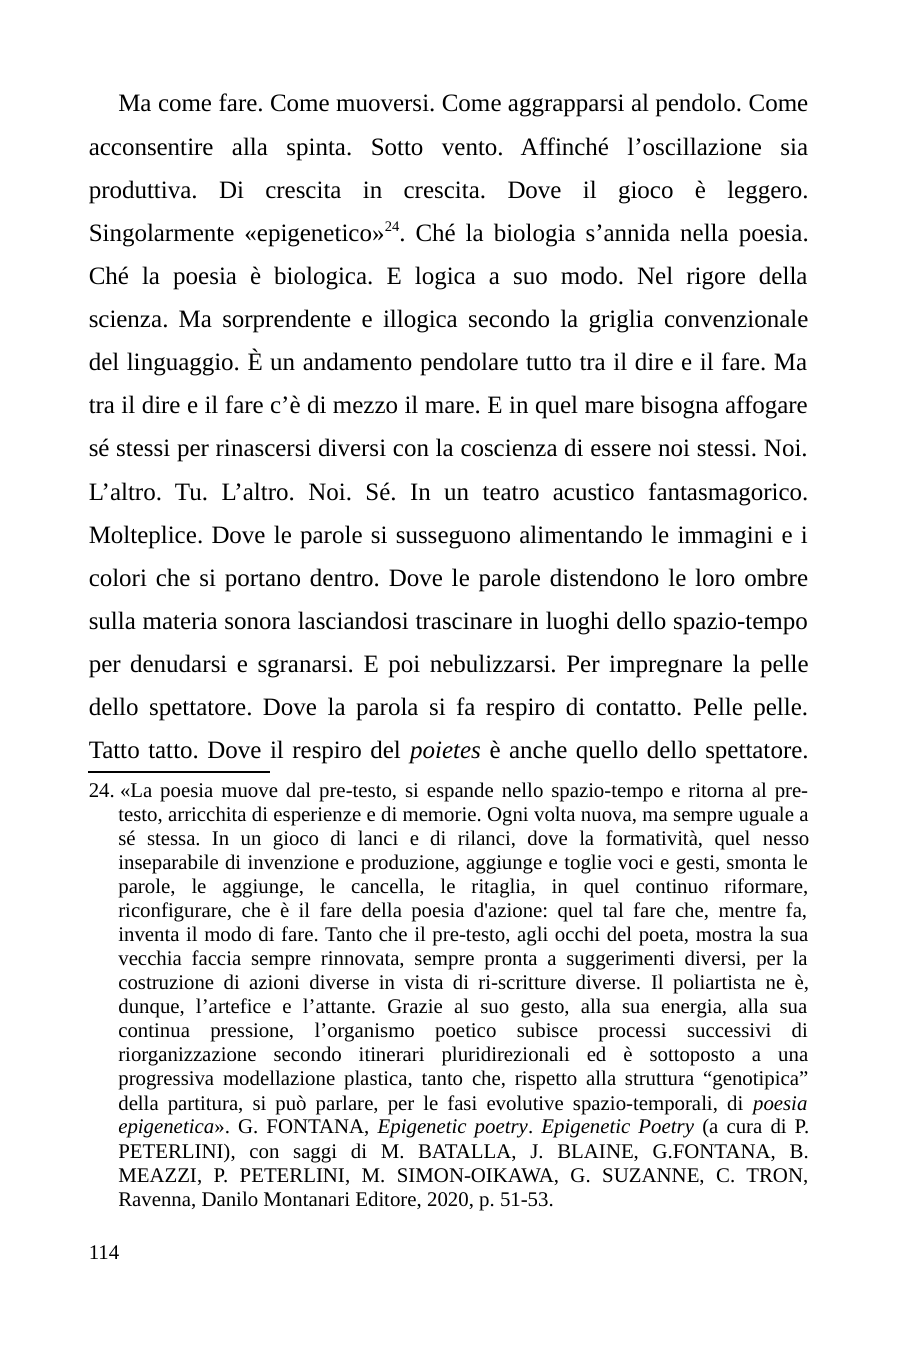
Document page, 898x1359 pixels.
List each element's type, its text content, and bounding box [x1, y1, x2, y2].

text Ma come fare. Come muoversi. Come aggrapparsi al pendolo. Come acconsentire alla spinta. Sotto vento. Affinché l’oscillazione sia produttiva. Di crescita in crescita. Dove il gioco è leggero. Singolarmente «epigenetico». Ché la biologia s’annida nella poesia. Ché la poesia è biologica. E logica a suo modo. Nel rigore della scienza. Ma sorprendente e illogica secondo la griglia convenzionale del linguaggio. È un andamento pendolare tutto tra il dire e il fare. Ma tra il dire e il fare c’è di mezzo il mare. E in quel mare bisogna affogare sé stessi per rinascersi diversi con la coscienza di essere noi stessi. Noi. L’altro. Tu. L’altro. Noi. Sé. In un teatro acustico fantasmagorico. Molteplice. Dove le parole si susseguono alimentando le immagini e i colori che si portano dentro. Dove le parole distendono le loro ombre sulla materia sonora lasciandosi trascinare in luoghi dello spazio-tempo per denudarsi e sgranarsi. E poi nebulizzarsi. Per impregnare la pelle dello spettatore. Dove la parola si fa respiro di contatto. Pelle pelle. Tatto tatto. Dove il respiro del poietes è anche quello dello spettatore. [88, 88, 809, 764]
text «La poesia muove dal pre-testo, si espande nello spazio-tempo e ritorna al pre-testo, arricchita di esperienze e di memorie. Ogni volta nuova, ma sempre uguale a sé stessa. In un gioco di lanci e di rilanci, dove la formatività, quel nesso inseparabile di invenzione e produzione, aggiunge e toglie voci e gesti, smonta le parole, le aggiunge, le cancella, le ritaglia, in quel continuo riformare, riconfigurare, che è il fare della poesia d'azione: quel tal fare che, mentre fa, inventa il modo di fare. Tanto che il pre-testo, agli occhi del poeta, mostra la sua vecchia faccia sempre rinnovata, sempre pronta a suggerimenti diversi, per la costruzione di azioni diverse in vista di ri-scritture diverse. Il poliartista ne è, dunque, l’artefice e l’attante. Grazie al suo gesto, alla sua energia, alla sua continua pressione, l’organismo poetico subisce processi successivi di riorganizzazione secondo itinerari pluridirezionali ed è sottoposto a una progressiva modellazione plastica, tanto che, rispetto alla struttura “genotipica” della partitura, si può parlare, per le fasi evolutive spazio-temporali, di poesia epigenetica». G. FONTANA, Epigenetic poetry. Epigenetic Poetry (a cura di P. PETERLINI), con saggi di M. BATALLA, J. BLAINE, G.FONTANA, B. MEAZZI, P. PETERLINI, M. SIMON-OIKAWA, G. SUZANNE, C. TRON, Ravenna, Danilo Montanari Editore, 2020, p. 51-53. [88, 778, 809, 1211]
